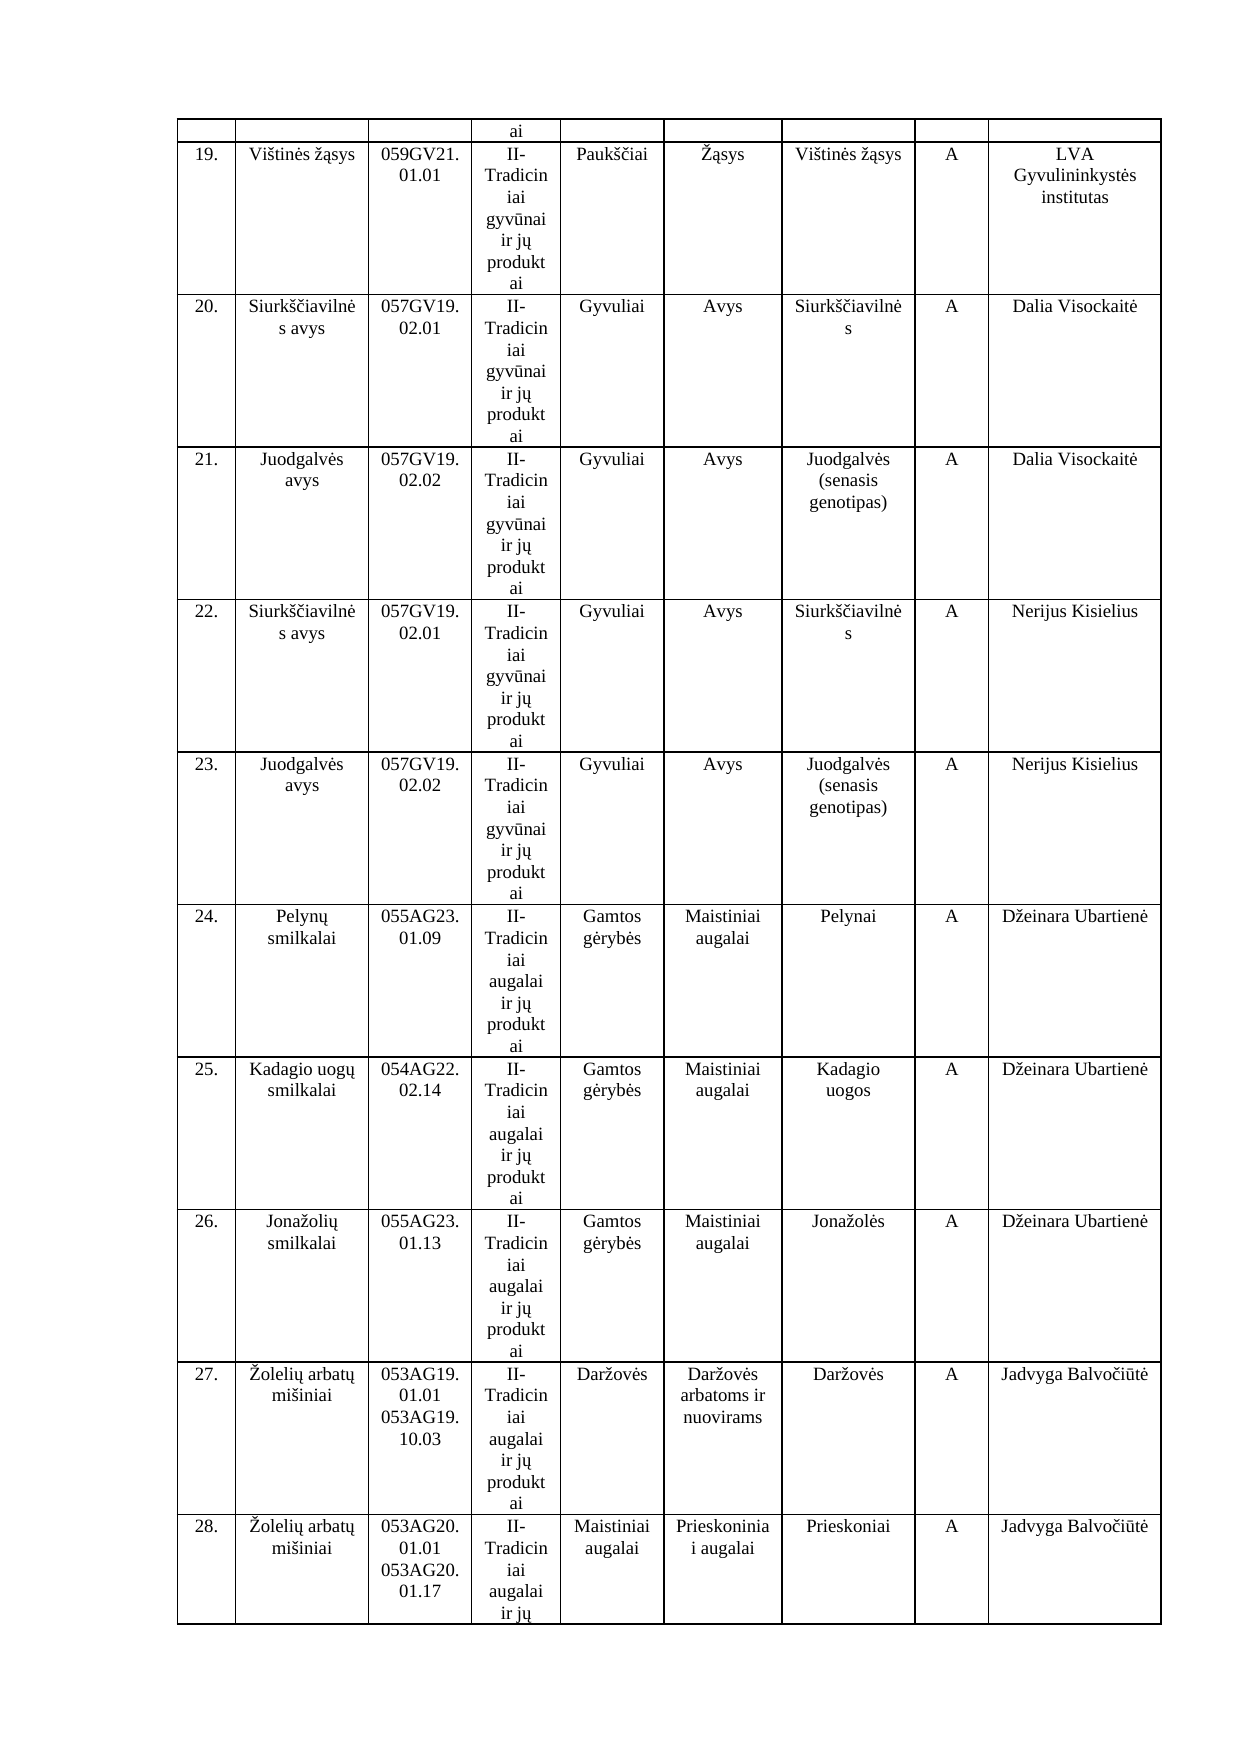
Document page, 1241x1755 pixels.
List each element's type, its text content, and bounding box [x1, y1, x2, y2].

table_cell A [916, 1058, 988, 1209]
table_cell Juodgalvės (senasis genotipas) [783, 448, 914, 599]
table_cell II-Tradiciniai augalai ir jų [472, 1515, 560, 1623]
table_cell Avys [665, 753, 781, 904]
table_cell 057GV19.02.01 [369, 600, 471, 751]
table_cell 20. [178, 295, 235, 446]
table_cell Žolelių arbatų mišiniai [236, 1515, 368, 1623]
table_cell Avys [665, 295, 781, 446]
table_cell II-Tradiciniai gyvūnai ir jų produktai [472, 600, 560, 751]
table_cell Maistiniai augalai [665, 1210, 781, 1361]
table_cell Daržovės [783, 1363, 914, 1514]
table_cell A [916, 1363, 988, 1514]
table_cell 25. [178, 1058, 235, 1209]
table_cell II-Tradiciniai gyvūnai ir jų produktai [472, 753, 560, 904]
table_cell A [916, 905, 988, 1056]
table_cell 054AG22.02.14 [369, 1058, 471, 1209]
table_cell 22. [178, 600, 235, 751]
table_cell A [916, 1515, 988, 1623]
table_cell II-Tradiciniai augalai ir jų produktai [472, 1210, 560, 1361]
table_cell 057GV19.02.02 [369, 753, 471, 904]
table_cell Gyvuliai [561, 448, 663, 599]
table_cell Žolelių arbatų mišiniai [236, 1363, 368, 1514]
table_cell A [916, 753, 988, 904]
table_cell [783, 120, 914, 141]
table_cell II-Tradiciniai augalai ir jų produktai [472, 905, 560, 1056]
table_cell 057GV19.02.01 [369, 295, 471, 446]
table_cell Džeinara Ubartienė [989, 1210, 1160, 1361]
table_cell Siurkščiavilnės avys [236, 600, 368, 751]
table_cell Jonažolių smilkalai [236, 1210, 368, 1361]
table_cell [178, 120, 235, 141]
table_cell LVA Gyvulininkystės institutas [989, 143, 1160, 294]
table_cell Prieskoniai [783, 1515, 914, 1623]
table_cell Juodgalvės avys [236, 753, 368, 904]
table_cell 26. [178, 1210, 235, 1361]
table_cell II-Tradiciniai augalai ir jų produktai [472, 1058, 560, 1209]
table_cell Pelynų smilkalai [236, 905, 368, 1056]
table_cell ai [472, 120, 560, 141]
table_cell Vištinės žąsys [783, 143, 914, 294]
table_cell Jadvyga Balvočiūtė [989, 1363, 1160, 1514]
table_cell 055AG23.01.13 [369, 1210, 471, 1361]
table_cell II-Tradiciniai gyvūnai ir jų produktai [472, 295, 560, 446]
table_cell Vištinės žąsys [236, 143, 368, 294]
table_cell II-Tradiciniai gyvūnai ir jų produktai [472, 143, 560, 294]
table_cell Žąsys [665, 143, 781, 294]
table_cell Maistiniai augalai [561, 1515, 663, 1623]
table_cell Gyvuliai [561, 295, 663, 446]
table_cell [369, 120, 471, 141]
table_cell 19. [178, 143, 235, 294]
table_cell II-Tradiciniai augalai ir jų produktai [472, 1363, 560, 1514]
table_cell Džeinara Ubartienė [989, 905, 1160, 1056]
table_cell II-Tradiciniai gyvūnai ir jų produktai [472, 448, 560, 599]
table_cell Siurkščiavilnės [783, 295, 914, 446]
table_cell 23. [178, 753, 235, 904]
table_cell 27. [178, 1363, 235, 1514]
table_cell Nerijus Kisielius [989, 600, 1160, 751]
table_cell Gamtos gėrybės [561, 1210, 663, 1361]
table_cell Gamtos gėrybės [561, 905, 663, 1056]
table_cell Paukščiai [561, 143, 663, 294]
table_cell Pelynai [783, 905, 914, 1056]
table_cell Džeinara Ubartienė [989, 1058, 1160, 1209]
table_cell Prieskoniniai augalai [665, 1515, 781, 1623]
table_cell [561, 120, 663, 141]
table_cell A [916, 448, 988, 599]
table_cell Gyvuliai [561, 600, 663, 751]
table_cell Daržovės arbatoms ir nuovirams [665, 1363, 781, 1514]
table_cell Siurkščiavilnės avys [236, 295, 368, 446]
table_cell A [916, 600, 988, 751]
table_cell [989, 120, 1160, 141]
table_cell [665, 120, 781, 141]
table_cell A [916, 1210, 988, 1361]
table_cell [916, 120, 988, 141]
table_cell 053AG19.01.01 053AG19.10.03 [369, 1363, 471, 1514]
table_cell Jonažolės [783, 1210, 914, 1361]
table_cell Nerijus Kisielius [989, 753, 1160, 904]
table_cell 24. [178, 905, 235, 1056]
table_cell Dalia Visockaitė [989, 295, 1160, 446]
table_cell 21. [178, 448, 235, 599]
table_cell Avys [665, 448, 781, 599]
table_cell Dalia Visockaitė [989, 448, 1160, 599]
table_cell 055AG23.01.09 [369, 905, 471, 1056]
table_cell [236, 120, 368, 141]
table_cell 053AG20.01.01 053AG20.01.17 [369, 1515, 471, 1623]
table_cell Kadagio uogų smilkalai [236, 1058, 368, 1209]
table_cell Juodgalvės avys [236, 448, 368, 599]
table_cell Kadagio uogos [783, 1058, 914, 1209]
table_cell 28. [178, 1515, 235, 1623]
table_cell Gyvuliai [561, 753, 663, 904]
table_cell 059GV21.01.01 [369, 143, 471, 294]
table_cell Daržovės [561, 1363, 663, 1514]
table_cell Maistiniai augalai [665, 905, 781, 1056]
table_cell Jadvyga Balvočiūtė [989, 1515, 1160, 1623]
table_cell Maistiniai augalai [665, 1058, 781, 1209]
table_cell A [916, 143, 988, 294]
table_cell Siurkščiavilnės [783, 600, 914, 751]
table_cell A [916, 295, 988, 446]
table_cell Juodgalvės (senasis genotipas) [783, 753, 914, 904]
table_cell 057GV19.02.02 [369, 448, 471, 599]
table_cell Gamtos gėrybės [561, 1058, 663, 1209]
table_cell Avys [665, 600, 781, 751]
